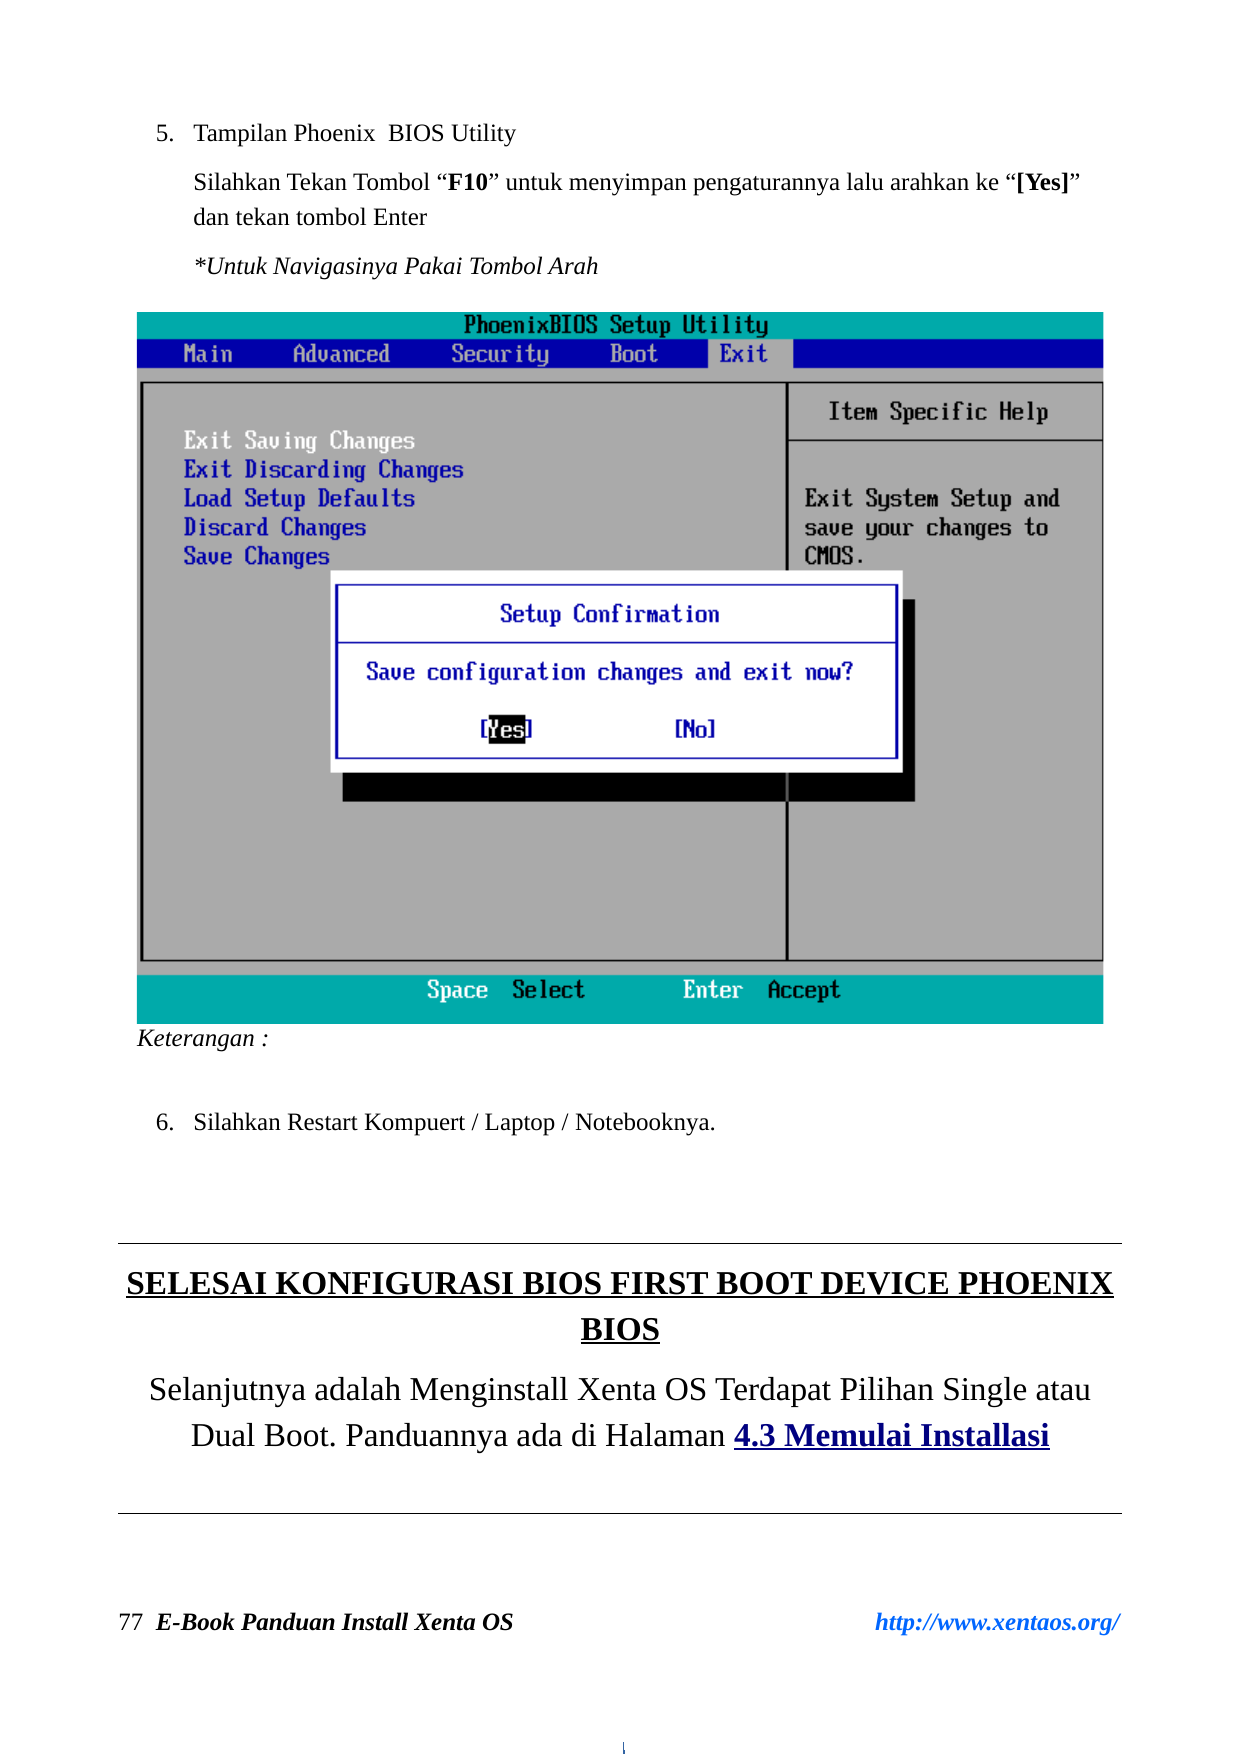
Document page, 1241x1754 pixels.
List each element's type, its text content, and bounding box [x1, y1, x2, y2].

text SELESAI KONFIGURASI BIOS FIRST BOOT DEVICE PHOENIX BIOS [118, 1263, 1122, 1347]
picture [136, 312, 1104, 1024]
text Selanjutnya adalah Menginstall Xenta OS Terdapat Pilihan Single atau Dual Boot. Panduannya ada di Halaman 4.3 Memulai Installasi [118, 1369, 1122, 1454]
list *Untuk Navigasinya Pakai Tombol Arah [156, 251, 1122, 279]
list Silahkan Tekan Tombol “F10” untuk menyimpan pengaturannya lalu arahkan ke “[Yes]” dan tekan tombol Enter [156, 167, 1122, 230]
list Silahkan Restart Kompuert / Laptop / Notebooknya. [156, 1107, 1122, 1136]
list Tampilan Phoenix BIOS Utility [156, 118, 1122, 147]
list Keterangan : [137, 1024, 1103, 1052]
